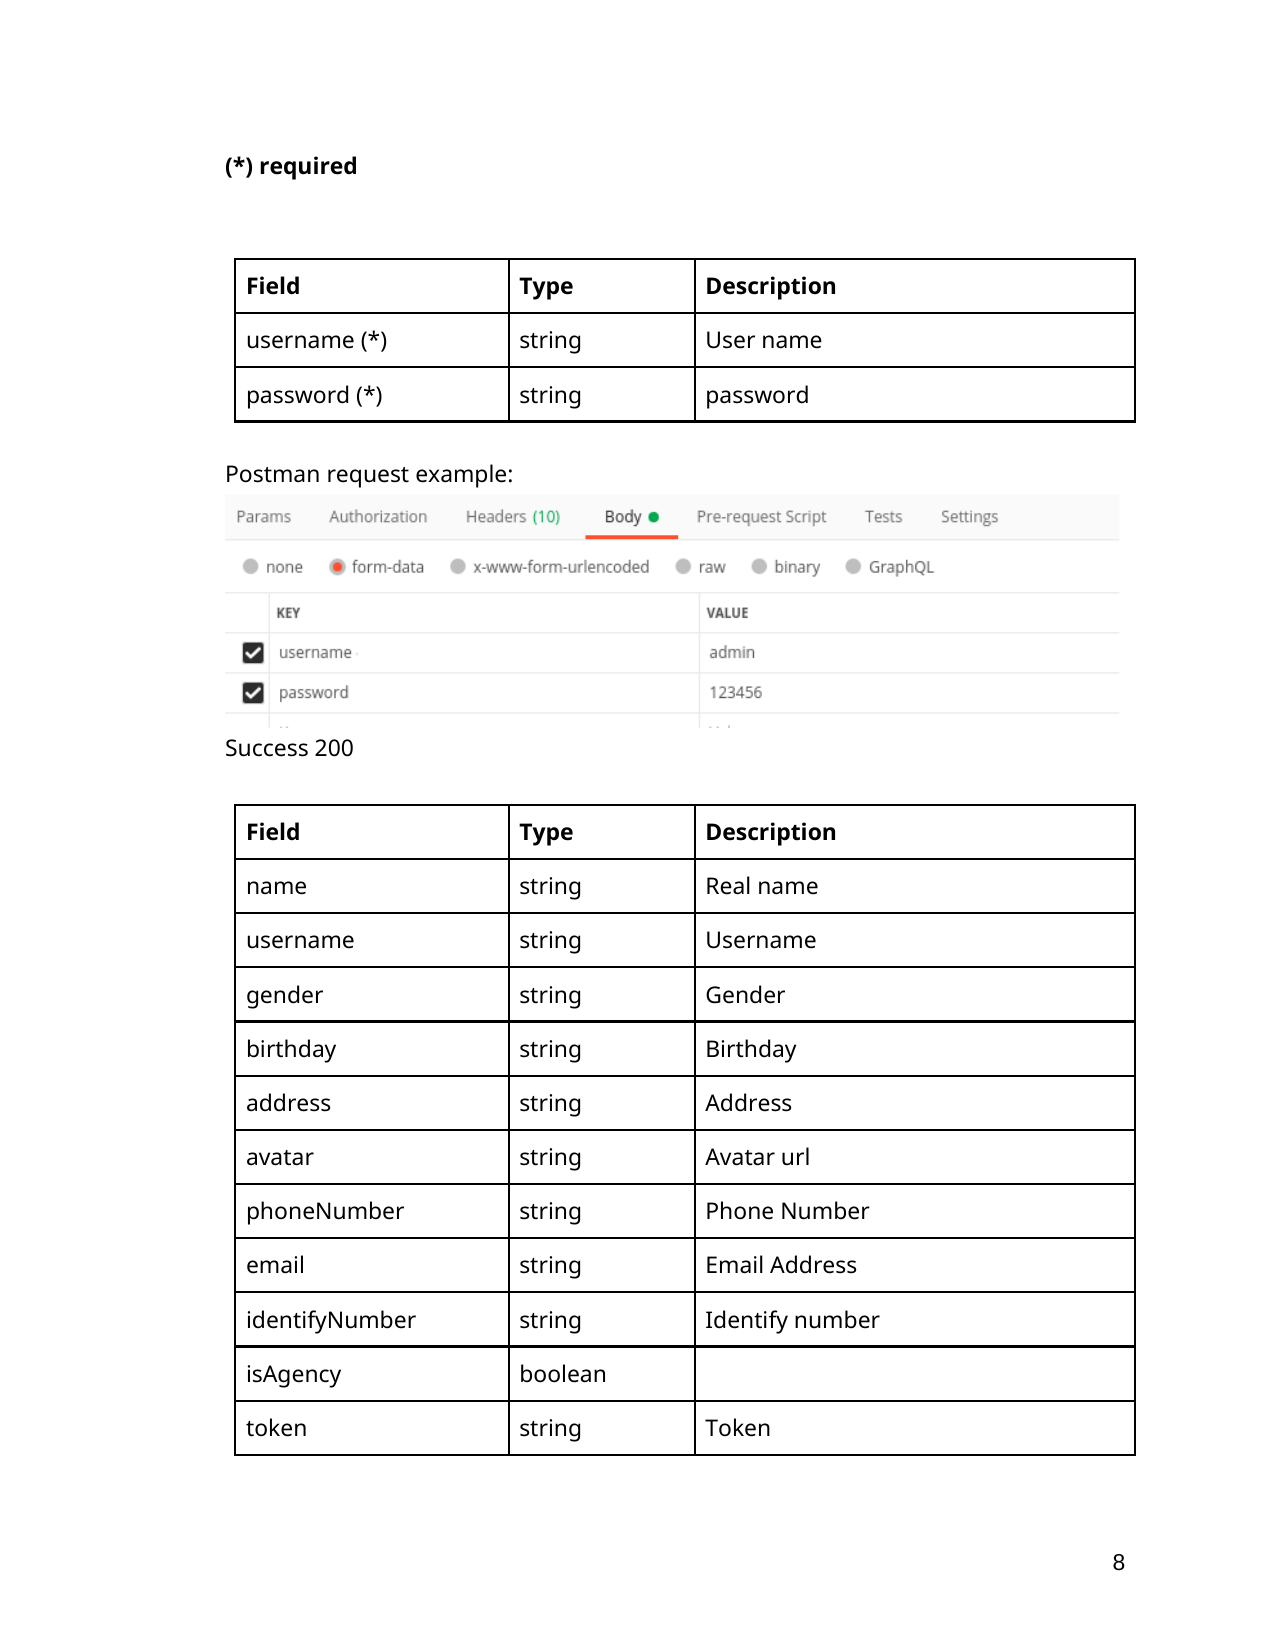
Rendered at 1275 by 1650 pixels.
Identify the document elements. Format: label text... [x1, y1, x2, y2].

table_cell Email Address [696, 1239, 1134, 1291]
table_cell string [510, 1402, 694, 1454]
table_cell Phone Number [696, 1185, 1134, 1237]
text Success 200 [225, 732, 1125, 763]
table_header Description [696, 260, 1134, 312]
table_cell User name [696, 314, 1134, 366]
table_cell birthday [236, 1023, 508, 1074]
table_cell username (*) [236, 314, 508, 366]
table_header Field [236, 260, 508, 312]
table_cell string [510, 1239, 694, 1291]
table_header Type [510, 260, 694, 312]
table_cell [696, 1348, 1134, 1399]
table_cell string [510, 1023, 694, 1074]
table_cell Gender [696, 968, 1134, 1020]
table_cell string [510, 1077, 694, 1129]
table_cell username [236, 914, 508, 966]
table_cell string [510, 860, 694, 912]
table_cell string [510, 968, 694, 1020]
table_cell password [696, 368, 1134, 420]
table_cell avatar [236, 1131, 508, 1183]
table_cell email [236, 1239, 508, 1291]
table_cell string [510, 368, 694, 420]
table_header Type [510, 806, 694, 858]
table_cell password (*) [236, 368, 508, 420]
table_cell string [510, 1131, 694, 1183]
table_cell token [236, 1402, 508, 1454]
table_cell Username [696, 914, 1134, 966]
table_cell string [510, 1293, 694, 1345]
table_cell string [510, 914, 694, 966]
text (*) required [225, 150, 1125, 181]
table_cell string [510, 314, 694, 366]
table_cell Identify number [696, 1293, 1134, 1345]
table_cell Birthday [696, 1023, 1134, 1074]
table_cell Real name [696, 860, 1134, 912]
table_header Description [696, 806, 1134, 858]
table_cell identifyNumber [236, 1293, 508, 1345]
table_cell address [236, 1077, 508, 1129]
table_cell Address [696, 1077, 1134, 1129]
table_cell isAgency [236, 1348, 508, 1399]
table_cell Token [696, 1402, 1134, 1454]
picture [225, 494, 1120, 728]
table_cell gender [236, 968, 508, 1020]
table_cell string [510, 1185, 694, 1237]
text Postman request example: [225, 458, 1125, 489]
table_cell phoneNumber [236, 1185, 508, 1237]
table_cell name [236, 860, 508, 912]
table_cell Avatar url [696, 1131, 1134, 1183]
table_header Field [236, 806, 508, 858]
table_cell boolean [510, 1348, 694, 1399]
